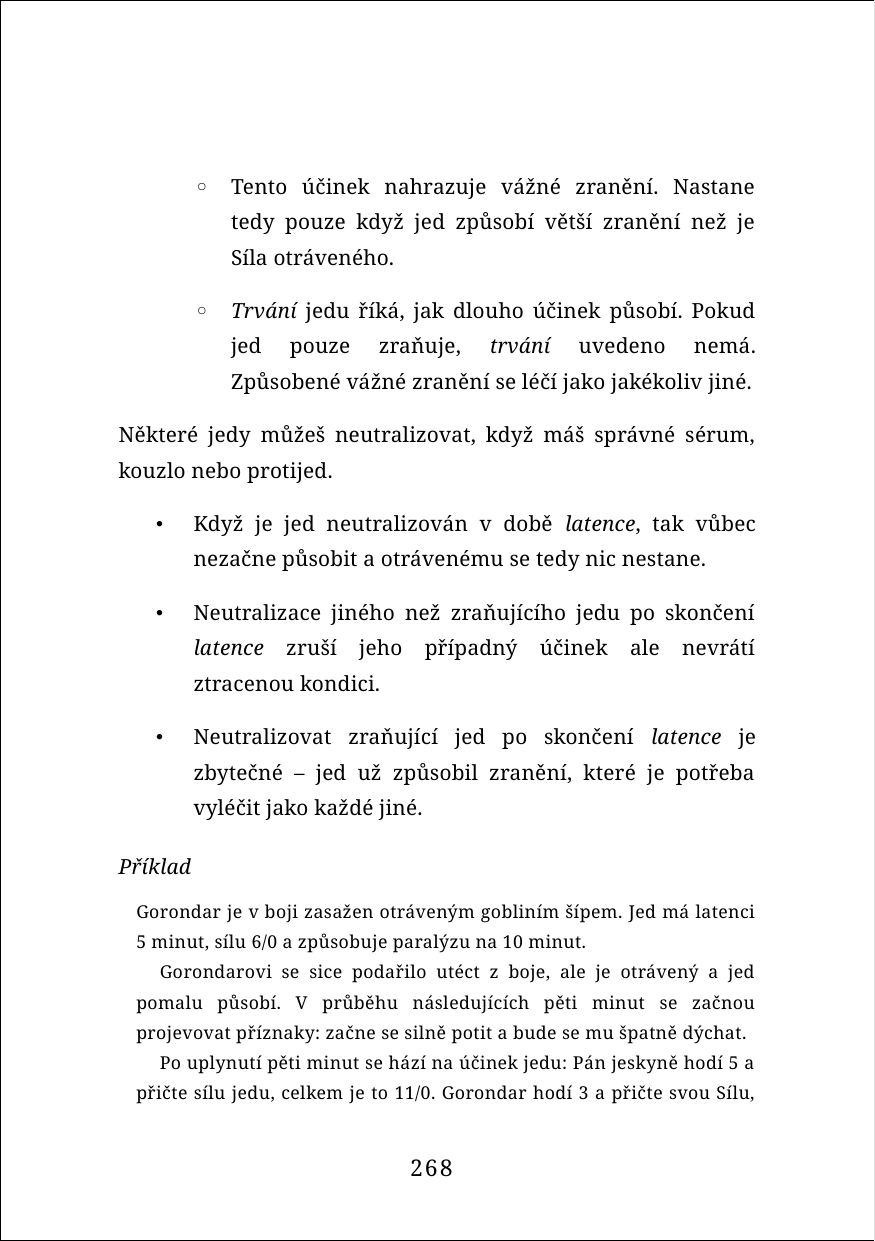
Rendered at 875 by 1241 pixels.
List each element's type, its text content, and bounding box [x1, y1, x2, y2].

list Když je jed neutralizován v době latence, tak vůbec nezačne působit a otrávenému se tedy nic nestane. [156, 509, 756, 573]
list Trvání jedu říká, jak dlouho účinek působí. Pokud jed pouze zraňuje, trvání uvedeno nemá. Způsobené vážné zranění se léčí jako jakékoliv jiné. [193, 296, 756, 396]
list Tento účinek nahrazuje vážné zranění. Nastane tedy pouze když jed způsobí větší zranění než je Síla otráveného. [193, 172, 756, 271]
text Některé jedy můžeš neutralizovat, když máš správné sérum, kouzlo nebo protijed. [118, 420, 756, 484]
text Gorondar je v boji zasažen otráveným gobliním šípem. Jed má latenci 5 minut, sílu 6/0 a způsobuje paralýzu na 10 minut. Gorondarovi se sice podařilo utéct z boje, ale je otrávený a jed pomalu působí. V průběhu následujících pěti minut se začnou projevovat příznaky: začne se silně potit a bude se mu špatně dýchat. Po uplynutí pěti minut se hází na účinek jedu: Pán jeskyně hodí 5 a přičte sílu jedu, celkem je to 11/0. Gorondar hodí 3 a přičte svou Sílu, [136, 899, 756, 1105]
text Příklad [118, 852, 756, 881]
list Neutralizovat zraňující jed po skončení latence je zbytečné – jed už způsobil zranění, které je potřeba vyléčit jako každé jiné. [156, 722, 756, 822]
list Neutralizace jiného než zraňujícího jedu po skončení latence zruší jeho případný účinek ale nevrátí ztracenou kondici. [156, 598, 756, 697]
